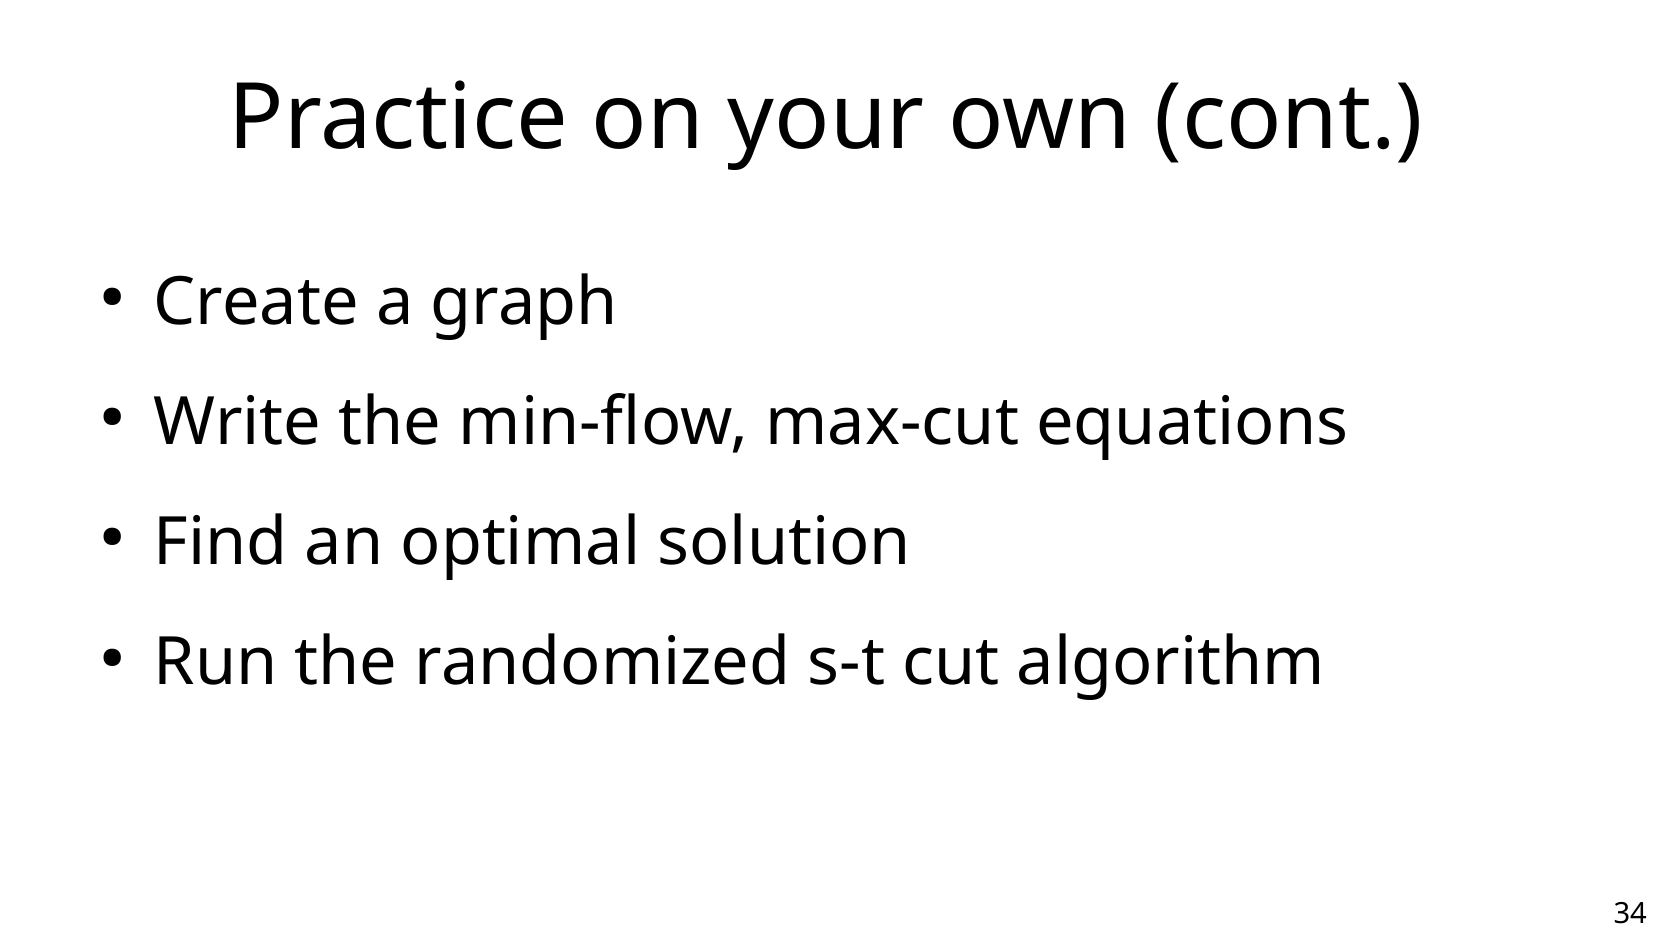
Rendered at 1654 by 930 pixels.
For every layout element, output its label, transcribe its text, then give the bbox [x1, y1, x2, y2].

title Practice on your own (cont.) [82, 1, 1571, 225]
list Create a graph Write the min-flow, max-cut equations Find an optimal solution Run the randomized s-t cut algorithm [82, 252, 1571, 793]
